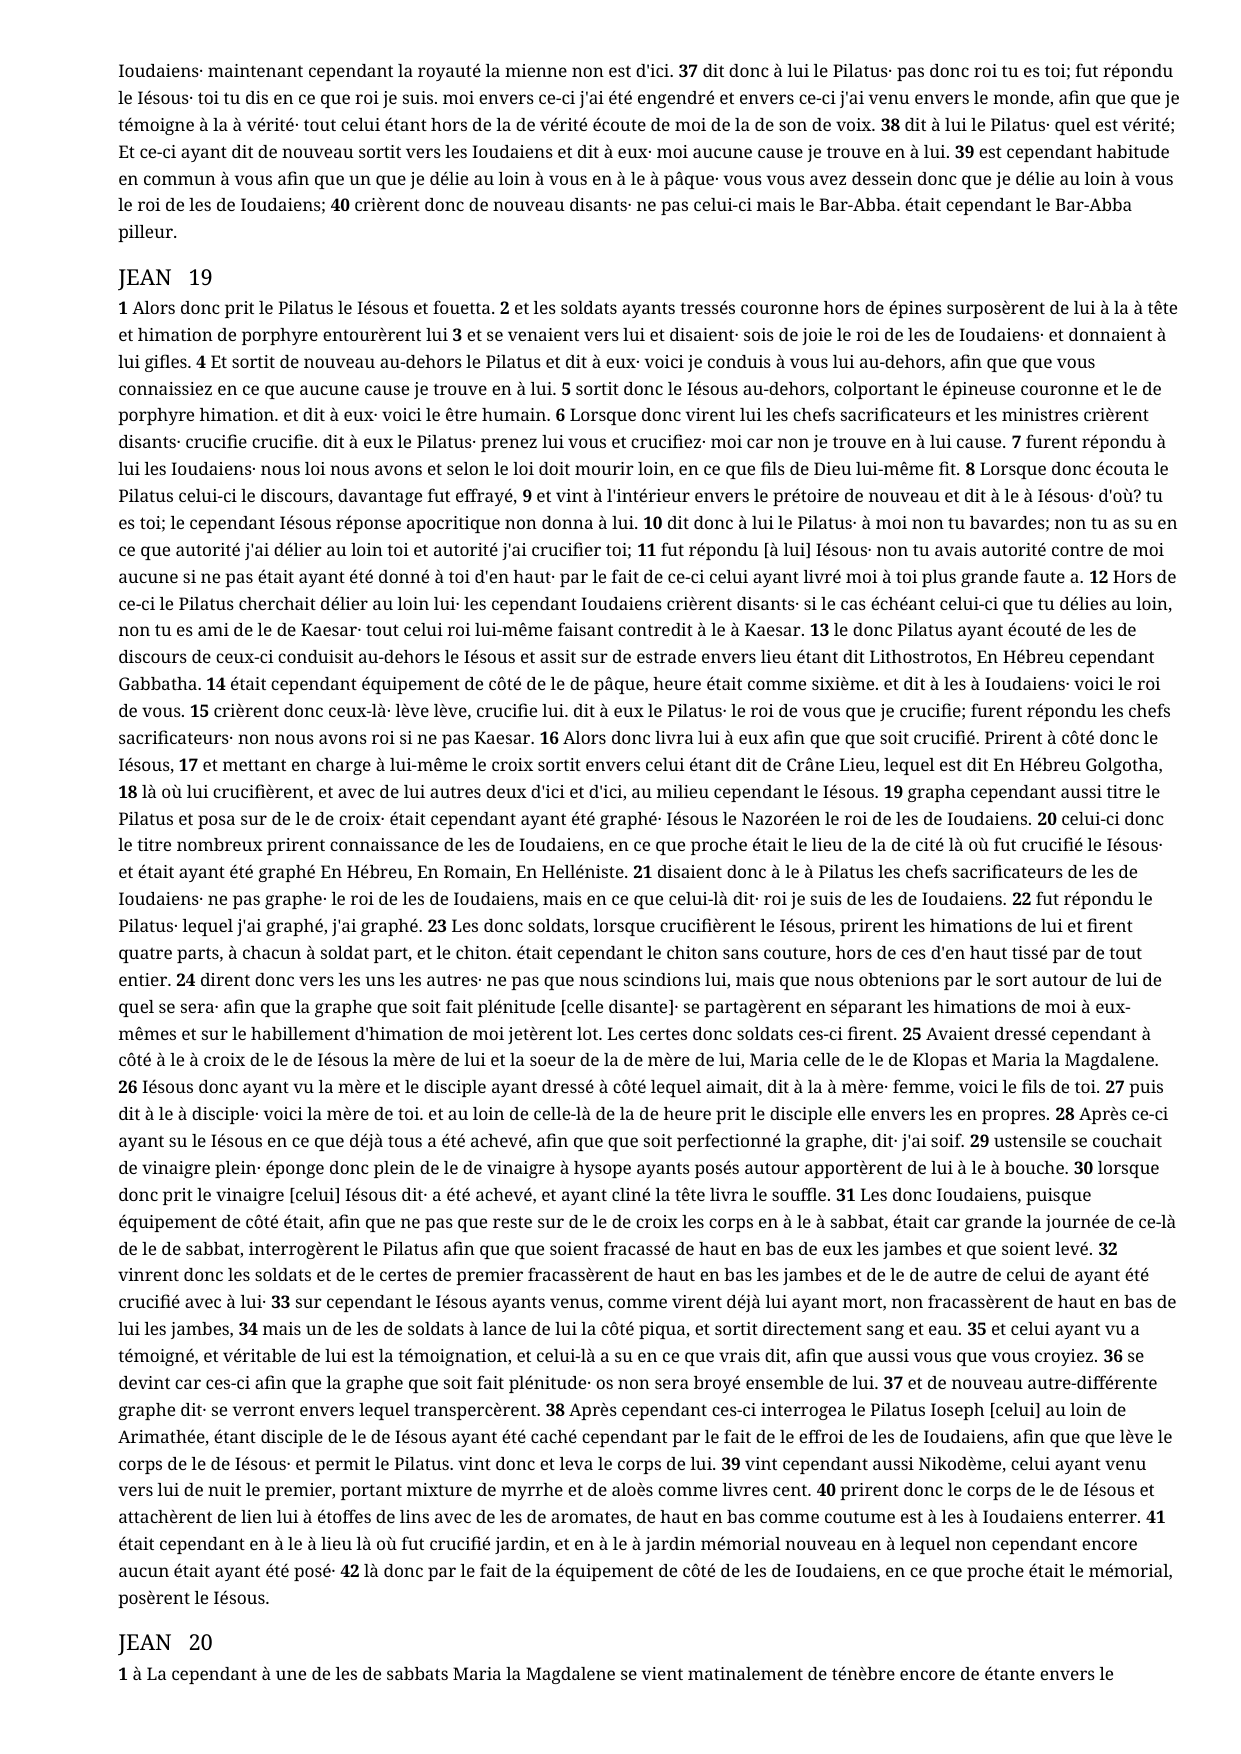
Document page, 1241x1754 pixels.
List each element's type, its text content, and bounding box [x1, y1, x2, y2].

text 1 Alors donc prit le Pilatus le Iésous et fouetta. 2 et les soldats ayants tressés couronne hors de épines surposèrent de lui à la à tête et himation de porphyre entourèrent lui 3 et se venaient vers lui et disaient· sois de joie le roi de les de Ioudaiens· et donnaient à lui gifles. 4 Et sortit de nouveau au-dehors le Pilatus et dit à eux· voici je conduis à vous lui au-dehors, afin que que vous connaissiez en ce que aucune cause je trouve en à lui. 5 sortit donc le Iésous au-dehors, colportant le épineuse couronne et le de porphyre himation. et dit à eux· voici le être humain. 6 Lorsque donc virent lui les chefs sacrificateurs et les ministres crièrent disants· crucifie crucifie. dit à eux le Pilatus· prenez lui vous et crucifiez· moi car non je trouve en à lui cause. 7 furent répondu à lui les Ioudaiens· nous loi nous avons et selon le loi doit mourir loin, en ce que fils de Dieu lui-même fit. 8 Lorsque donc écouta le Pilatus celui-ci le discours, davantage fut effrayé, 9 et vint à l'intérieur envers le prétoire de nouveau et dit à le à Iésous· d'où? tu es toi; le cependant Iésous réponse apocritique non donna à lui. 10 dit donc à lui le Pilatus· à moi non tu bavardes; non tu as su en ce que autorité j'ai délier au loin toi et autorité j'ai crucifier toi; 11 fut répondu [à lui] Iésous· non tu avais autorité contre de moi aucune si ne pas était ayant été donné à toi d'en haut· par le fait de ce-ci celui ayant livré moi à toi plus grande faute a. 12 Hors de ce-ci le Pilatus cherchait délier au loin lui· les cependant Ioudaiens crièrent disants· si le cas échéant celui-ci que tu délies au loin, non tu es ami de le de Kaesar· tout celui roi lui-même faisant contredit à le à Kaesar. 13 le donc Pilatus ayant écouté de les de discours de ceux-ci conduisit au-dehors le Iésous et assit sur de estrade envers lieu étant dit Lithostrotos, En Hébreu cependant Gabbatha. 14 était cependant équipement de côté de le de pâque, heure était comme sixième. et dit à les à Ioudaiens· voici le roi de vous. 15 crièrent donc ceux-là· lève lève, crucifie lui. dit à eux le Pilatus· le roi de vous que je crucifie; furent répondu les chefs sacrificateurs· non nous avons roi si ne pas Kaesar. 16 Alors donc livra lui à eux afin que que soit crucifié. Prirent à côté donc le Iésous, 17 et mettant en charge à lui-même le croix sortit envers celui étant dit de Crâne Lieu, lequel est dit En Hébreu Golgotha, 18 là où lui crucifièrent, et avec de lui autres deux d'ici et d'ici, au milieu cependant le Iésous. 19 grapha cependant aussi titre le Pilatus et posa sur de le de croix· était cependant ayant été graphé· Iésous le Nazoréen le roi de les de Ioudaiens. 20 celui-ci donc le titre nombreux prirent connaissance de les de Ioudaiens, en ce que proche était le lieu de la de cité là où fut crucifié le Iésous· et était ayant été graphé En Hébreu, En Romain, En Helléniste. 21 disaient donc à le à Pilatus les chefs sacrificateurs de les de Ioudaiens· ne pas graphe· le roi de les de Ioudaiens, mais en ce que celui-là dit· roi je suis de les de Ioudaiens. 22 fut répondu le Pilatus· lequel j'ai graphé, j'ai graphé. 23 Les donc soldats, lorsque crucifièrent le Iésous, prirent les himations de lui et firent quatre parts, à chacun à soldat part, et le chiton. était cependant le chiton sans couture, hors de ces d'en haut tissé par de tout entier. 24 dirent donc vers les uns les autres· ne pas que nous scindions lui, mais que nous obtenions par le sort autour de lui de quel se sera· afin que la graphe que soit fait plénitude [celle disante]· se partagèrent en séparant les himations de moi à eux-mêmes et sur le habillement d'himation de moi jetèrent lot. Les certes donc soldats ces-ci firent. 25 Avaient dressé cependant à côté à le à croix de le de Iésous la mère de lui et la soeur de la de mère de lui, Maria celle de le de Klopas et Maria la Magdalene. 26 Iésous donc ayant vu la mère et le disciple ayant dressé à côté lequel aimait, dit à la à mère· femme, voici le fils de toi. 27 puis dit à le à disciple· voici la mère de toi. et au loin de celle-là de la de heure prit le disciple elle envers les en propres. 28 Après ce-ci ayant su le Iésous en ce que déjà tous a été achevé, afin que que soit perfectionné la graphe, dit· j'ai soif. 29 ustensile se couchait de vinaigre plein· éponge donc plein de le de vinaigre à hysope ayants posés autour apportèrent de lui à le à bouche. 30 lorsque donc prit le vinaigre [celui] Iésous dit· a été achevé, et ayant cliné la tête livra le souffle. 31 Les donc Ioudaiens, puisque équipement de côté était, afin que ne pas que reste sur de le de croix les corps en à le à sabbat, était car grande la journée de ce-là de le de sabbat, interrogèrent le Pilatus afin que que soient fracassé de haut en bas de eux les jambes et que soient levé. 32 vinrent donc les soldats et de le certes de premier fracassèrent de haut en bas les jambes et de le de autre de celui de ayant été crucifié avec à lui· 33 sur cependant le Iésous ayants venus, comme virent déjà lui ayant mort, non fracassèrent de haut en bas de lui les jambes, 34 mais un de les de soldats à lance de lui la côté piqua, et sortit directement sang et eau. 35 et celui ayant vu a témoigné, et véritable de lui est la témoignation, et celui-là a su en ce que vrais dit, afin que aussi vous que vous croyiez. 36 se devint car ces-ci afin que la graphe que soit fait plénitude· os non sera broyé ensemble de lui. 37 et de nouveau autre-différente graphe dit· se verront envers lequel transpercèrent. 38 Après cependant ces-ci interrogea le Pilatus Ioseph [celui] au loin de Arimathée, étant disciple de le de Iésous ayant été caché cependant par le fait de le effroi de les de Ioudaiens, afin que que lève le corps de le de Iésous· et permit le Pilatus. vint donc et leva le corps de lui. 39 vint cependant aussi Nikodème, celui ayant venu vers lui de nuit le premier, portant mixture de myrrhe et de aloès comme livres cent. 40 prirent donc le corps de le de Iésous et attachèrent de lien lui à étoffes de lins avec de les de aromates, de haut en bas comme coutume est à les à Ioudaiens enterrer. 41 était cependant en à le à lieu là où fut crucifié jardin, et en à le à jardin mémorial nouveau en à lequel non cependant encore aucun était ayant été posé· 42 là donc par le fait de la équipement de côté de les de Ioudaiens, en ce que proche était le mémorial, posèrent le Iésous. [118, 296, 1181, 1609]
text JEAN 20 [118, 1627, 1181, 1657]
text JEAN 19 [118, 262, 1181, 292]
text 1 à La cependant à une de les de sabbats Maria la Magdalene se vient matinalement de ténèbre encore de étante envers le [118, 1662, 1181, 1685]
text Ioudaiens· maintenant cependant la royauté la mienne non est d'ici. 37 dit donc à lui le Pilatus· pas donc roi tu es toi; fut répondu le Iésous· toi tu dis en ce que roi je suis. moi envers ce-ci j'ai été engendré et envers ce-ci j'ai venu envers le monde, afin que que je témoigne à la à vérité· tout celui étant hors de la de vérité écoute de moi de la de son de voix. 38 dit à lui le Pilatus· quel est vérité; Et ce-ci ayant dit de nouveau sortit vers les Ioudaiens et dit à eux· moi aucune cause je trouve en à lui. 39 est cependant habitude en commun à vous afin que un que je délie au loin à vous en à le à pâque· vous vous avez dessein donc que je délie au loin à vous le roi de les de Ioudaiens; 40 crièrent donc de nouveau disants· ne pas celui-ci mais le Bar-Abba. était cependant le Bar-Abba pilleur. [118, 59, 1181, 244]
